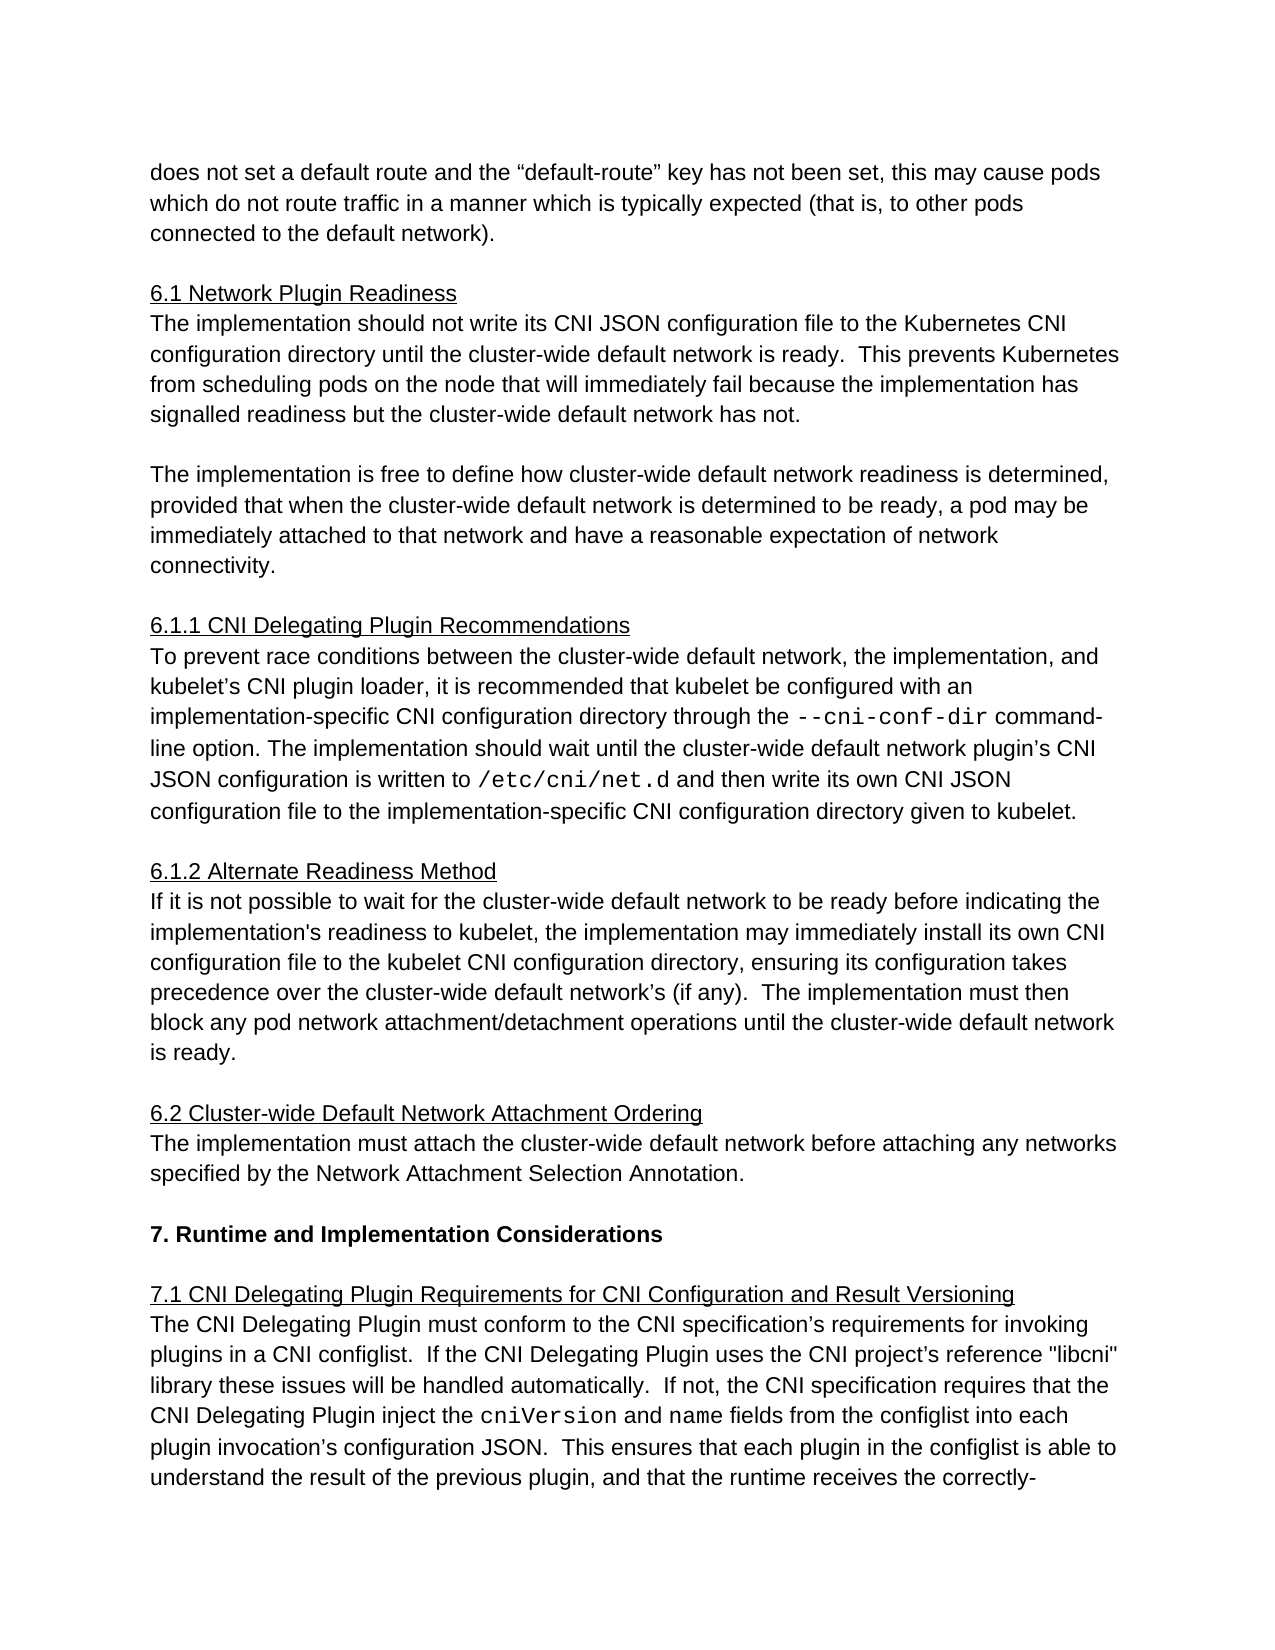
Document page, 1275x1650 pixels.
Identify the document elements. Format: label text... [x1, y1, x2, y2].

text The implementation is free to define how cluster-wide default network readiness is determined, provided that when the cluster-wide default network is determined to be ready, a pod may be immediately attached to that network and have a reasonable expectation of network connectivity. [150, 461, 1125, 578]
text The implementation must attach the cluster-wide default network before attaching any networks specified by the Network Attachment Selection Annotation. [150, 1130, 1125, 1187]
text 6.2 Cluster-wide Default Network Attachment Ordering [150, 1100, 1125, 1126]
text If it is not possible to wait for the cluster-wide default network to be ready before indicating the implementation's readiness to kubelet, the implementation may immediately install its own CNI configuration file to the kubelet CNI configuration directory, ensuring its configuration takes precedence over the cluster-wide default network’s (if any). The implementation must then block any pod network attachment/detachment operations until the cluster-wide default network is ready. [150, 888, 1125, 1066]
text To prevent race conditions between the cluster-wide default network, the implementation, and kubelet’s CNI plugin loader, it is recommended that kubelet be configured with an implementation-specific CNI configuration directory through the --cni-conf-dir command-line option. The implementation should wait until the cluster-wide default network plugin’s CNI JSON configuration is written to /etc/cni/net.d and then write its own CNI JSON configuration file to the implementation-specific CNI configuration directory given to kubelet. [150, 643, 1125, 824]
text 6.1 Network Plugin Readiness [150, 280, 1125, 307]
text The implementation should not write its CNI JSON configuration file to the Kubernetes CNI configuration directory until the cluster-wide default network is ready. This prevents Kubernetes from scheduling pods on the node that will immediately fail because the implementation has signalled readiness but the cluster-wide default network has not. [150, 310, 1125, 427]
text The CNI Delegating Plugin must conform to the CNI specification’s requirements for invoking plugins in a CNI configlist. If the CNI Delegating Plugin uses the CNI project’s reference "libcni" library these issues will be handled automatically. If not, the CNI specification requires that the CNI Delegating Plugin inject the cniVersion and name fields from the configlist into each plugin invocation’s configuration JSON. This ensures that each plugin in the configlist is able to understand the result of the previous plugin, and that the runtime receives the correctly- [150, 1311, 1125, 1491]
text does not set a default route and the “default-route” key has not been set, this may cause pods which do not route traffic in a manner which is typically expected (that is, to other pods connected to the default network). [150, 159, 1125, 246]
text 7.1 CNI Delegating Plugin Requirements for CNI Configuration and Result Versioning [150, 1281, 1125, 1307]
text 6.1.2 Alternate Readiness Method [150, 858, 1125, 884]
text 7. Runtime and Implementation Considerations [150, 1221, 1125, 1247]
text 6.1.1 CNI Delegating Plugin Recommendations [150, 612, 1125, 639]
